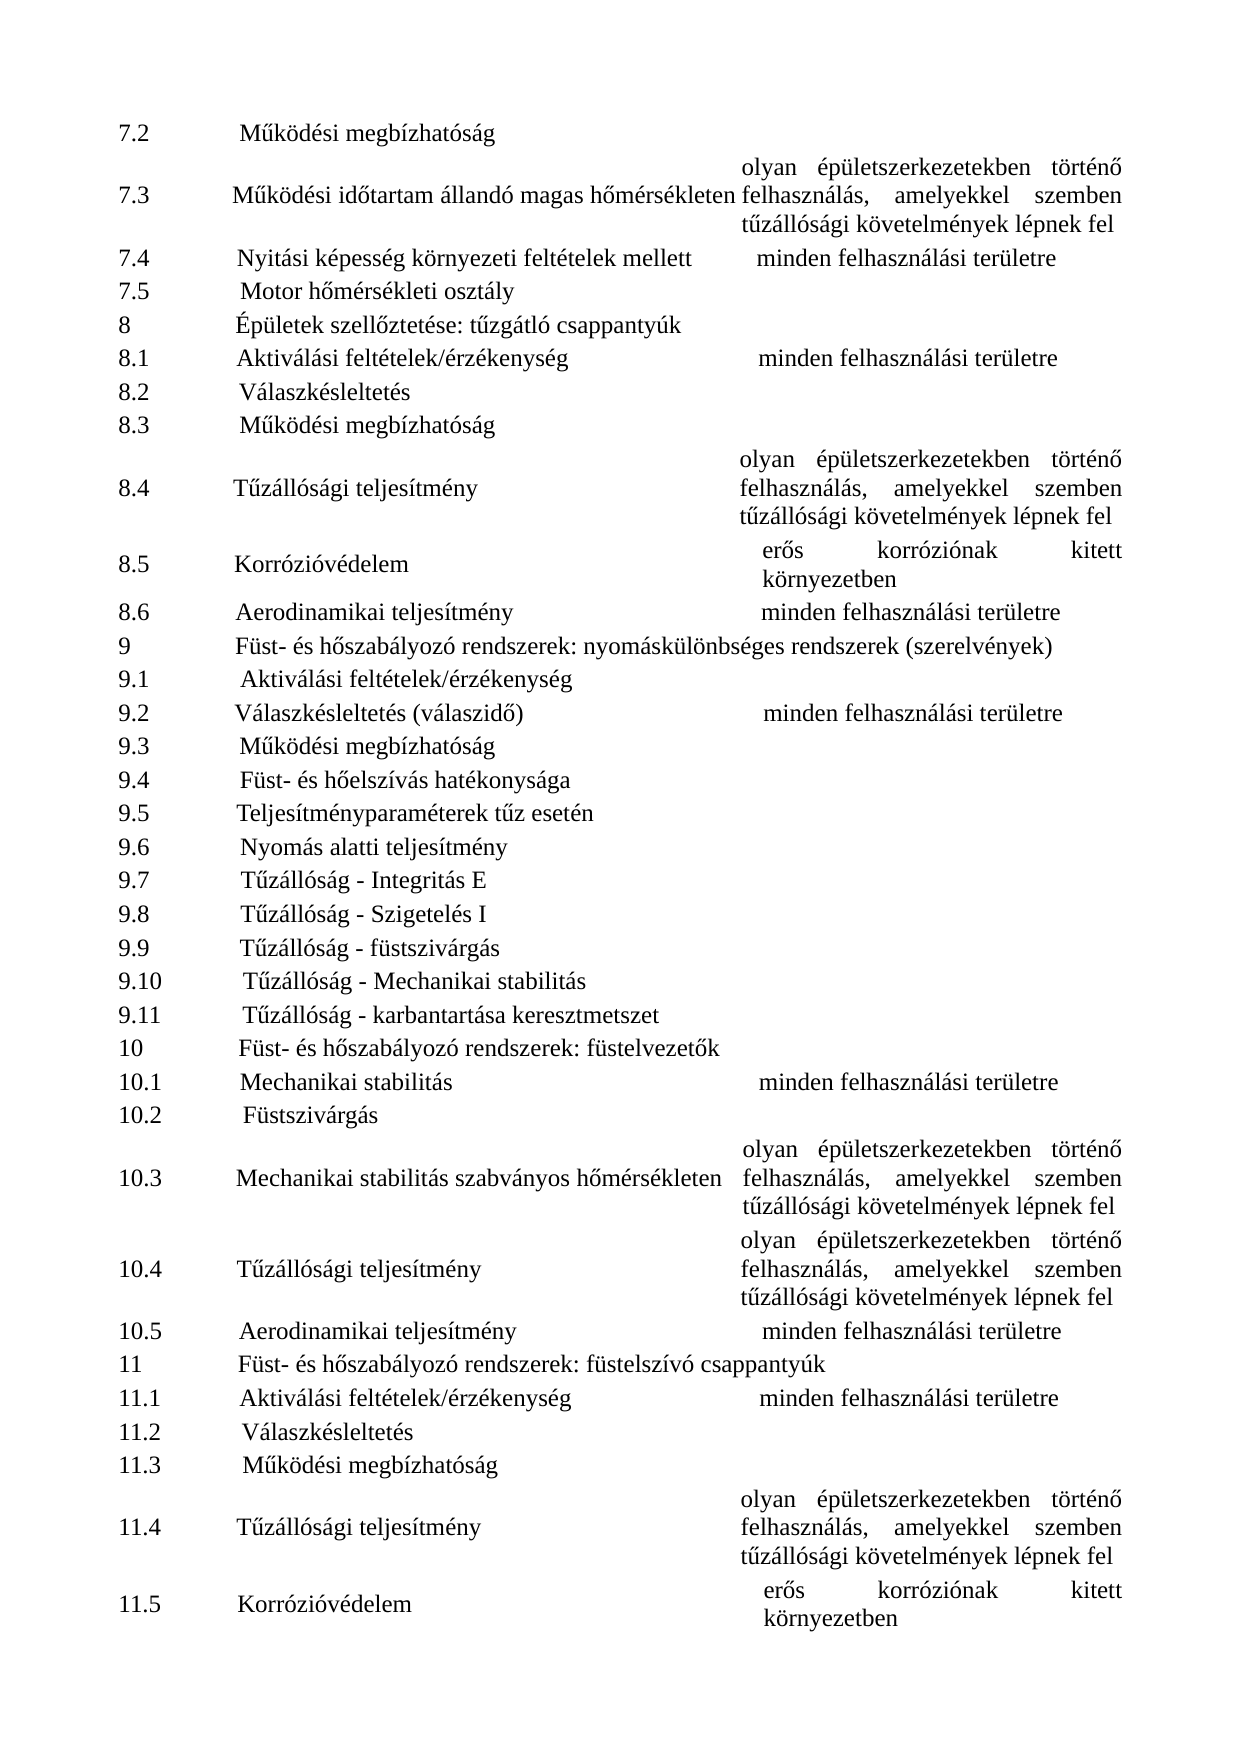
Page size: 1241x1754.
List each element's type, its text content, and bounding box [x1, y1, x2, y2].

table_header 11.4 [118, 1484, 236, 1570]
table_header [785, 1450, 1122, 1479]
table_header Aerodinamikai teljesítmény [235, 597, 761, 626]
table_header Tűzállósági teljesítmény [233, 444, 739, 530]
table_header [788, 1417, 1122, 1445]
table_header Motor hőmérsékleti osztály [240, 276, 781, 305]
table_header [784, 1100, 1122, 1129]
table_header 8.3 [118, 410, 239, 439]
table_header [784, 410, 1122, 439]
table_header olyan épületszerkezetekben történő felhasználás, amelyekkel szemben tűzállósági követelmények lépnek fel [739, 444, 1122, 530]
table_header Teljesítményparaméterek tűz esetén [236, 799, 796, 827]
table_header Füst- és hőszabályozó rendszerek: füstelvezetők [238, 1033, 1122, 1062]
table_header 9.11 [118, 1000, 242, 1028]
table_header [782, 765, 1122, 794]
table_header Aktiválási feltételek/érzékenység [240, 664, 781, 693]
table_header Füst- és hőszabályozó rendszerek: nyomáskülönbséges rendszerek (szerelvények) [235, 631, 1122, 659]
table_header [780, 899, 1122, 928]
table_header minden felhasználási területre [763, 698, 1122, 727]
table_header erős korróziónak kitett környezetben [763, 1575, 1122, 1632]
table_header 9 [118, 631, 235, 659]
table_header 10.2 [118, 1100, 243, 1129]
table_header Tűzállósági teljesítmény [236, 1225, 740, 1311]
table_header 9.8 [118, 899, 240, 928]
table_header minden felhasználási területre [759, 1067, 1122, 1096]
table_header Mechanikai stabilitás szabványos hőmérsékleten [236, 1134, 742, 1220]
table_header [779, 866, 1122, 894]
table_header 9.2 [118, 698, 234, 727]
table_header Tűzállóság - Mechanikai stabilitás [243, 966, 783, 995]
table_header Mechanikai stabilitás [240, 1067, 759, 1096]
table_header 10.4 [118, 1225, 236, 1311]
table_header 10 [118, 1033, 238, 1062]
table_header Tűzállósági teljesítmény [236, 1484, 740, 1570]
table_header 11.5 [118, 1575, 237, 1632]
table_header Tűzállóság - karbantartása keresztmetszet [242, 1000, 785, 1028]
table_header Tűzállóság - Integritás E [240, 866, 779, 894]
table_header 10.5 [118, 1316, 238, 1345]
table_header 7.4 [118, 243, 237, 271]
table_header olyan épületszerkezetekben történő felhasználás, amelyekkel szemben tűzállósági követelmények lépnek fel [740, 1225, 1122, 1311]
table_header Működési megbízhatóság [242, 1450, 785, 1479]
table_header 8.5 [118, 535, 234, 592]
table_header 7.2 [118, 118, 239, 147]
table_header Válaszkésleltetés [241, 1417, 787, 1445]
table_header Füstszivárgás [243, 1100, 783, 1129]
table_header Nyomás alatti teljesítmény [240, 832, 781, 861]
table_header 8 [118, 310, 235, 338]
table_header minden felhasználási területre [756, 243, 1122, 271]
table_header minden felhasználási területre [762, 1316, 1122, 1345]
table_header 11 [118, 1350, 238, 1378]
table_header Tűzállóság - füstszivárgás [239, 933, 783, 961]
table_header Működési időtartam állandó magas hőmérsékleten [232, 152, 741, 238]
table_header Válaszkésleltetés (válaszidő) [234, 698, 763, 727]
table_header [784, 731, 1122, 760]
table_header 8.4 [118, 444, 233, 530]
table_header Aerodinamikai teljesítmény [239, 1316, 762, 1345]
table_header olyan épületszerkezetekben történő felhasználás, amelyekkel szemben tűzállósági követelmények lépnek fel [741, 152, 1122, 238]
table_header [781, 276, 1122, 305]
table_header 11.3 [118, 1450, 242, 1479]
table_header olyan épületszerkezetekben történő felhasználás, amelyekkel szemben tűzállósági követelmények lépnek fel [743, 1134, 1122, 1220]
table_header [781, 664, 1122, 693]
table_header Aktiválási feltételek/érzékenység [236, 343, 758, 372]
table_header [786, 377, 1122, 406]
table_header 9.4 [118, 765, 239, 794]
table_header [784, 118, 1122, 147]
table_header 9.5 [118, 799, 236, 827]
table_header [796, 799, 1122, 827]
table_header Működési megbízhatóság [239, 410, 784, 439]
table_header [783, 966, 1122, 995]
table_header 8.1 [118, 343, 236, 372]
table_header Füst- és hőelszívás hatékonysága [240, 765, 782, 794]
table_header [781, 832, 1122, 861]
table_header 9.10 [118, 966, 243, 995]
table_header Füst- és hőszabályozó rendszerek: füstelszívó csappantyúk [238, 1350, 1122, 1378]
table_header [783, 933, 1122, 961]
table_header Működési megbízhatóság [239, 118, 784, 147]
table_header 9.3 [118, 731, 239, 760]
table_header minden felhasználási területre [759, 1383, 1122, 1412]
table_header Korrózióvédelem [234, 535, 762, 592]
table_header 9.6 [118, 832, 240, 861]
table_header Aktiválási feltételek/érzékenység [239, 1383, 759, 1412]
table_header minden felhasználási területre [758, 343, 1122, 372]
table_header 9.9 [118, 933, 239, 961]
table_header Épületek szellőztetése: tűzgátló csappantyúk [235, 310, 1122, 338]
table_header 11.2 [118, 1417, 241, 1445]
table_header 10.1 [118, 1067, 239, 1096]
table_header 7.3 [118, 152, 232, 238]
table_header Működési megbízhatóság [239, 731, 784, 760]
table_header 9.1 [118, 664, 240, 693]
table_header Tűzállóság - Szigetelés I [240, 899, 780, 928]
table_header 9.7 [118, 866, 240, 894]
table_header 8.2 [118, 377, 238, 406]
table_header minden felhasználási területre [761, 597, 1122, 626]
table_header erős korróziónak kitett környezetben [762, 535, 1122, 592]
table_header Korrózióvédelem [237, 1575, 763, 1632]
table_header olyan épületszerkezetekben történő felhasználás, amelyekkel szemben tűzállósági követelmények lépnek fel [740, 1484, 1122, 1570]
table_header 8.6 [118, 597, 235, 626]
table_header 10.3 [118, 1134, 236, 1220]
table_header [785, 1000, 1122, 1028]
table_header Nyitási képesség környezeti feltételek mellett [237, 243, 756, 271]
table_header 11.1 [118, 1383, 239, 1412]
table_header 7.5 [118, 276, 240, 305]
table_header Válaszkésleltetés [239, 377, 786, 406]
